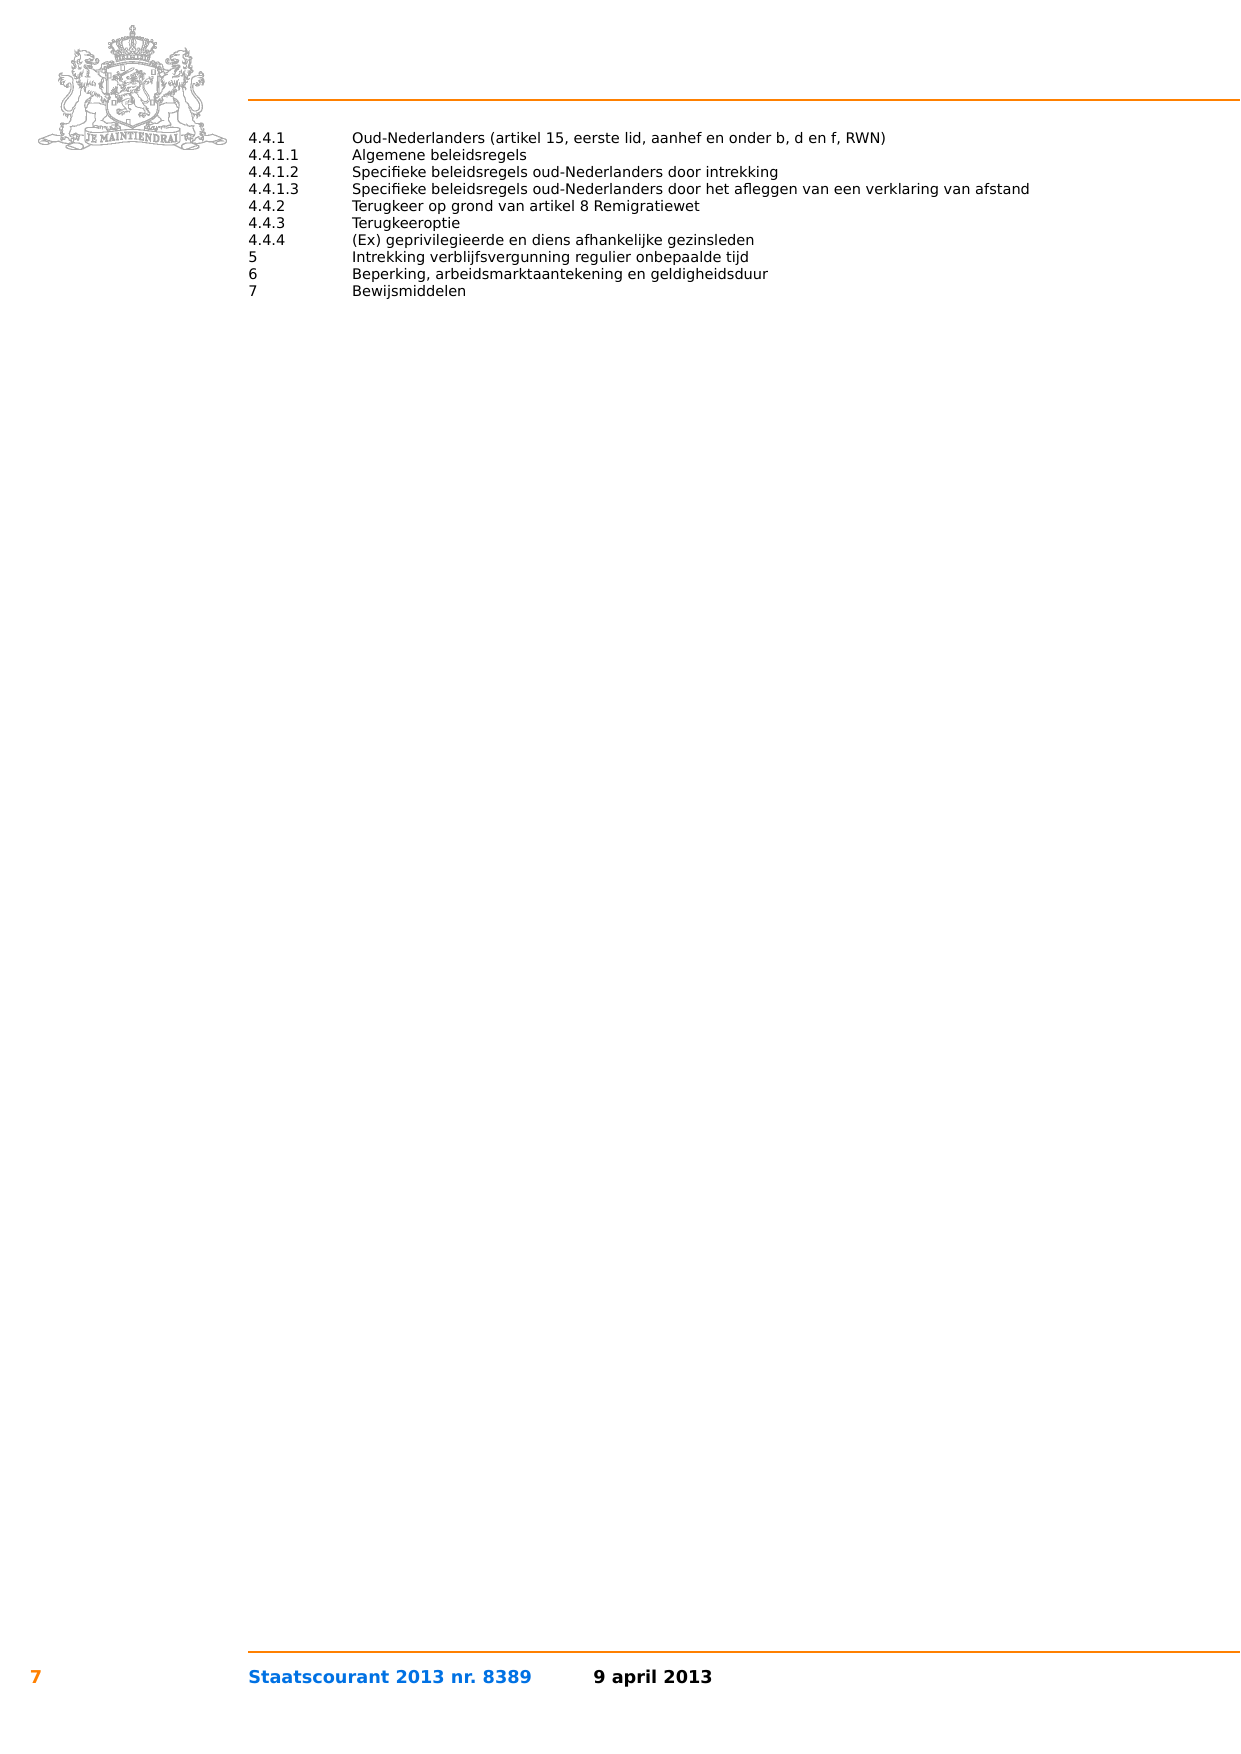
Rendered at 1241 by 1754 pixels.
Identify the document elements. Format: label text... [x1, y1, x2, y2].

table_cell 4.4.4 [248, 232, 346, 249]
table_cell 6 [248, 266, 346, 283]
table_cell 4.4.1.2 [248, 164, 346, 181]
table_cell 4.4.1 [248, 130, 346, 147]
table_cell 5 [248, 249, 346, 266]
table_cell Terugkeeroptie [346, 215, 1163, 232]
table_cell Bewijsmiddelen [346, 283, 1163, 300]
table_cell Beperking, arbeidsmarktaantekening en geldigheidsduur [346, 266, 1163, 283]
table_cell 7 [248, 283, 346, 300]
table_cell (Ex) geprivilegieerde en diens afhankelijke gezinsleden [346, 232, 1163, 249]
table_cell 4.4.3 [248, 215, 346, 232]
table_cell 4.4.1.1 [248, 147, 346, 164]
table_cell Specifieke beleidsregels oud-Nederlanders door het afleggen van een verklaring van afstand [346, 181, 1163, 198]
picture [38, 25, 227, 150]
table_cell 4.4.1.3 [248, 181, 346, 198]
table_cell Terugkeer op grond van artikel 8 Remigratiewet [346, 198, 1163, 215]
table_cell 4.4.2 [248, 198, 346, 215]
table_cell Oud-Nederlanders (artikel 15, eerste lid, aanhef en onder b, d en f, RWN) [346, 130, 1163, 147]
table_cell Specifieke beleidsregels oud-Nederlanders door intrekking [346, 164, 1163, 181]
table_cell Algemene beleidsregels [346, 147, 1163, 164]
table_cell Intrekking verblijfsvergunning regulier onbepaalde tijd [346, 249, 1163, 266]
